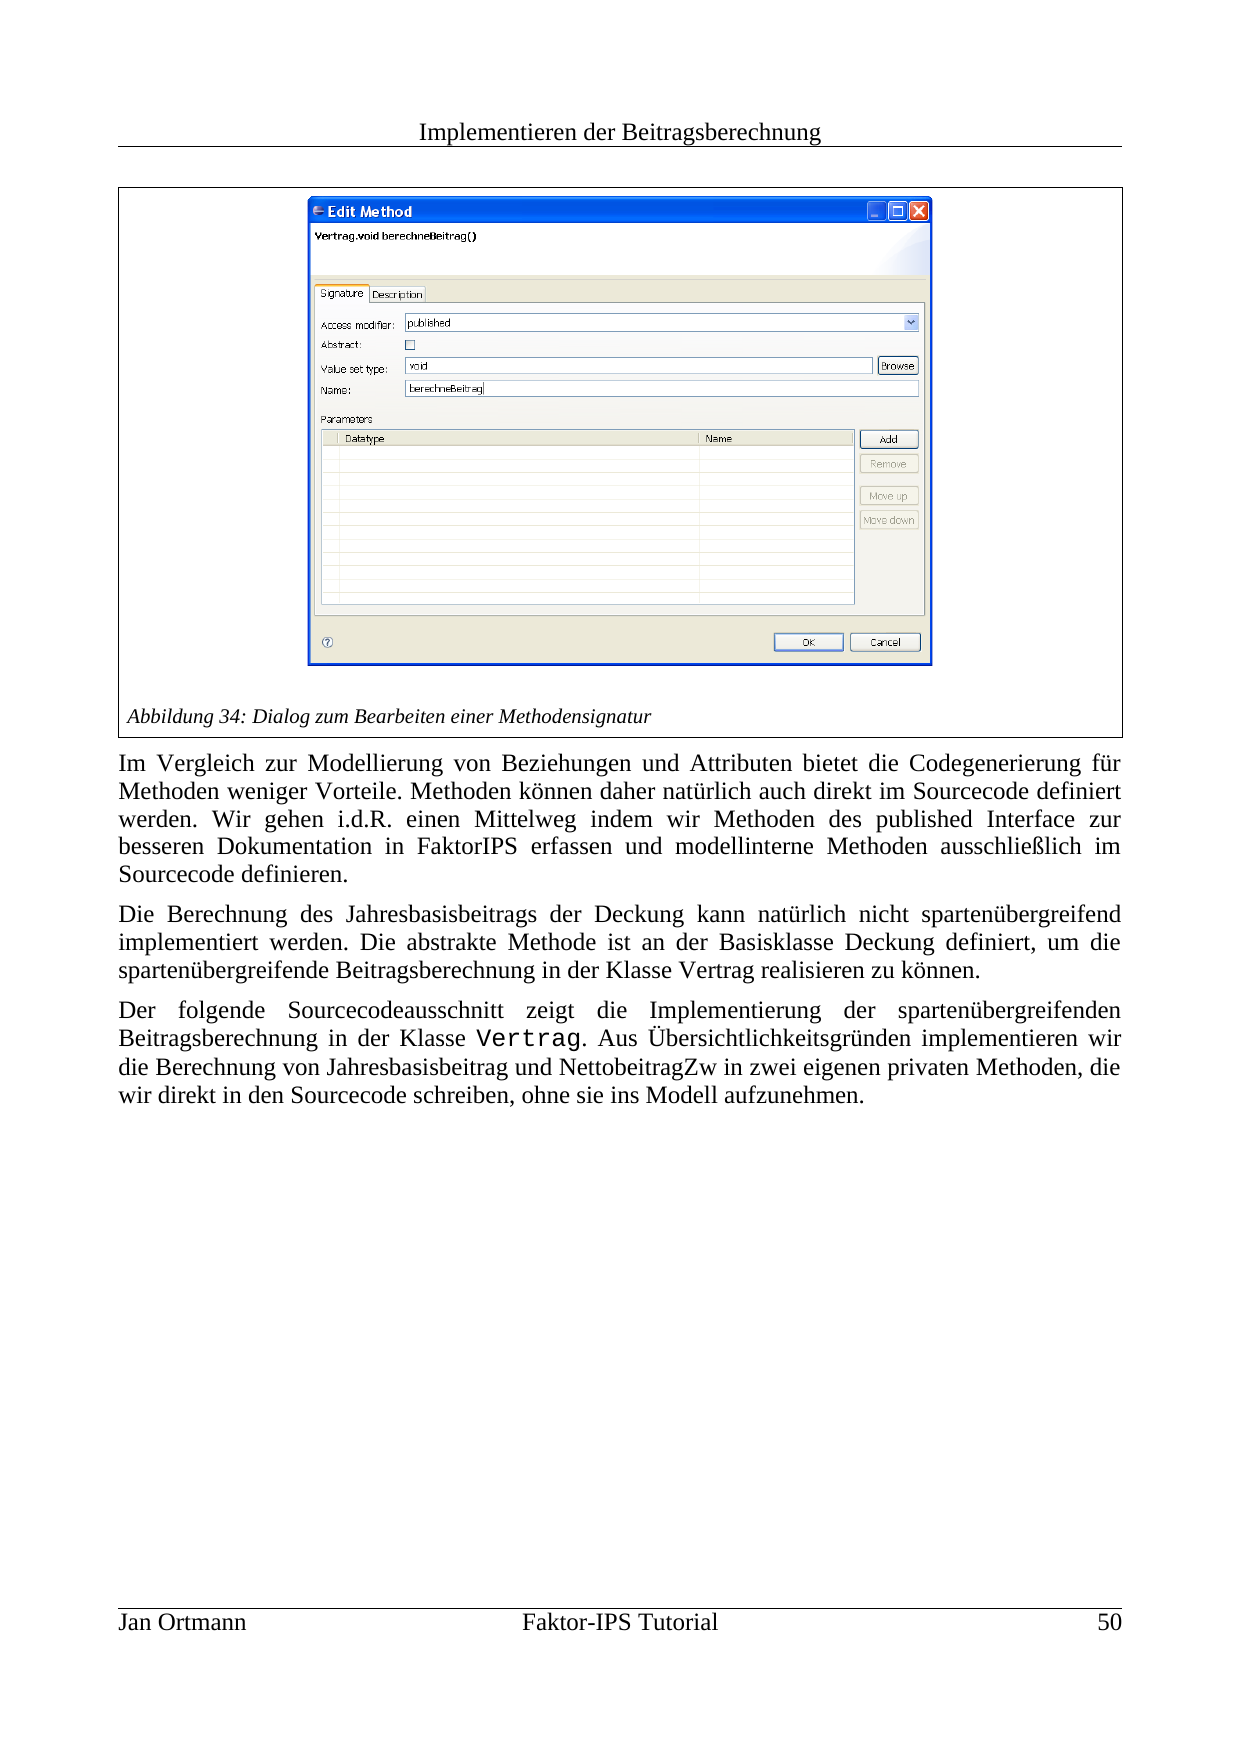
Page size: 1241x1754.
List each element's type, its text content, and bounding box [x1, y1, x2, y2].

text [118, 175, 1122, 187]
picture [307, 196, 933, 666]
text Die Berechnung des Jahresbasisbeitrags der Deckung kann natürlich nicht spartenübergreifend implementiert werden. Die abstrakte Methode ist an der Basisklasse Deckung definiert, um die spartenübergreifende Beitragsberechnung in der Klasse Vertrag realisieren zu können. [118, 900, 1122, 983]
text Im Vergleich zur Modellierung von Beziehungen und Attributen bietet die Codegenerierung für Methoden weniger Vorteile. Methoden können daher natürlich auch direkt im Sourcecode definiert werden. Wir gehen i.d.R. einen Mittelweg indem wir Methoden des published Interface zur besseren Dokumentation in FaktorIPS erfassen und modellinterne Methoden ausschließlich im Sourcecode definieren. [118, 738, 1122, 888]
text [119, 188, 1122, 737]
text Abbildung 34: Dialog zum Bearbeiten einer Methodensignatur [127, 705, 1113, 728]
text Der folgende Sourcecodeausschnitt zeigt die Implementierung der spartenübergreifenden Beitragsberechnung in der Klasse Vertrag. Aus Übersichtlichkeitsgründen implementieren wir die Berechnung von Jahresbasisbeitrag und NettobeitragZw in zwei eigenen privaten Methoden, die wir direkt in den Sourcecode schreiben, ohne sie ins Modell aufzunehmen. [118, 996, 1122, 1109]
